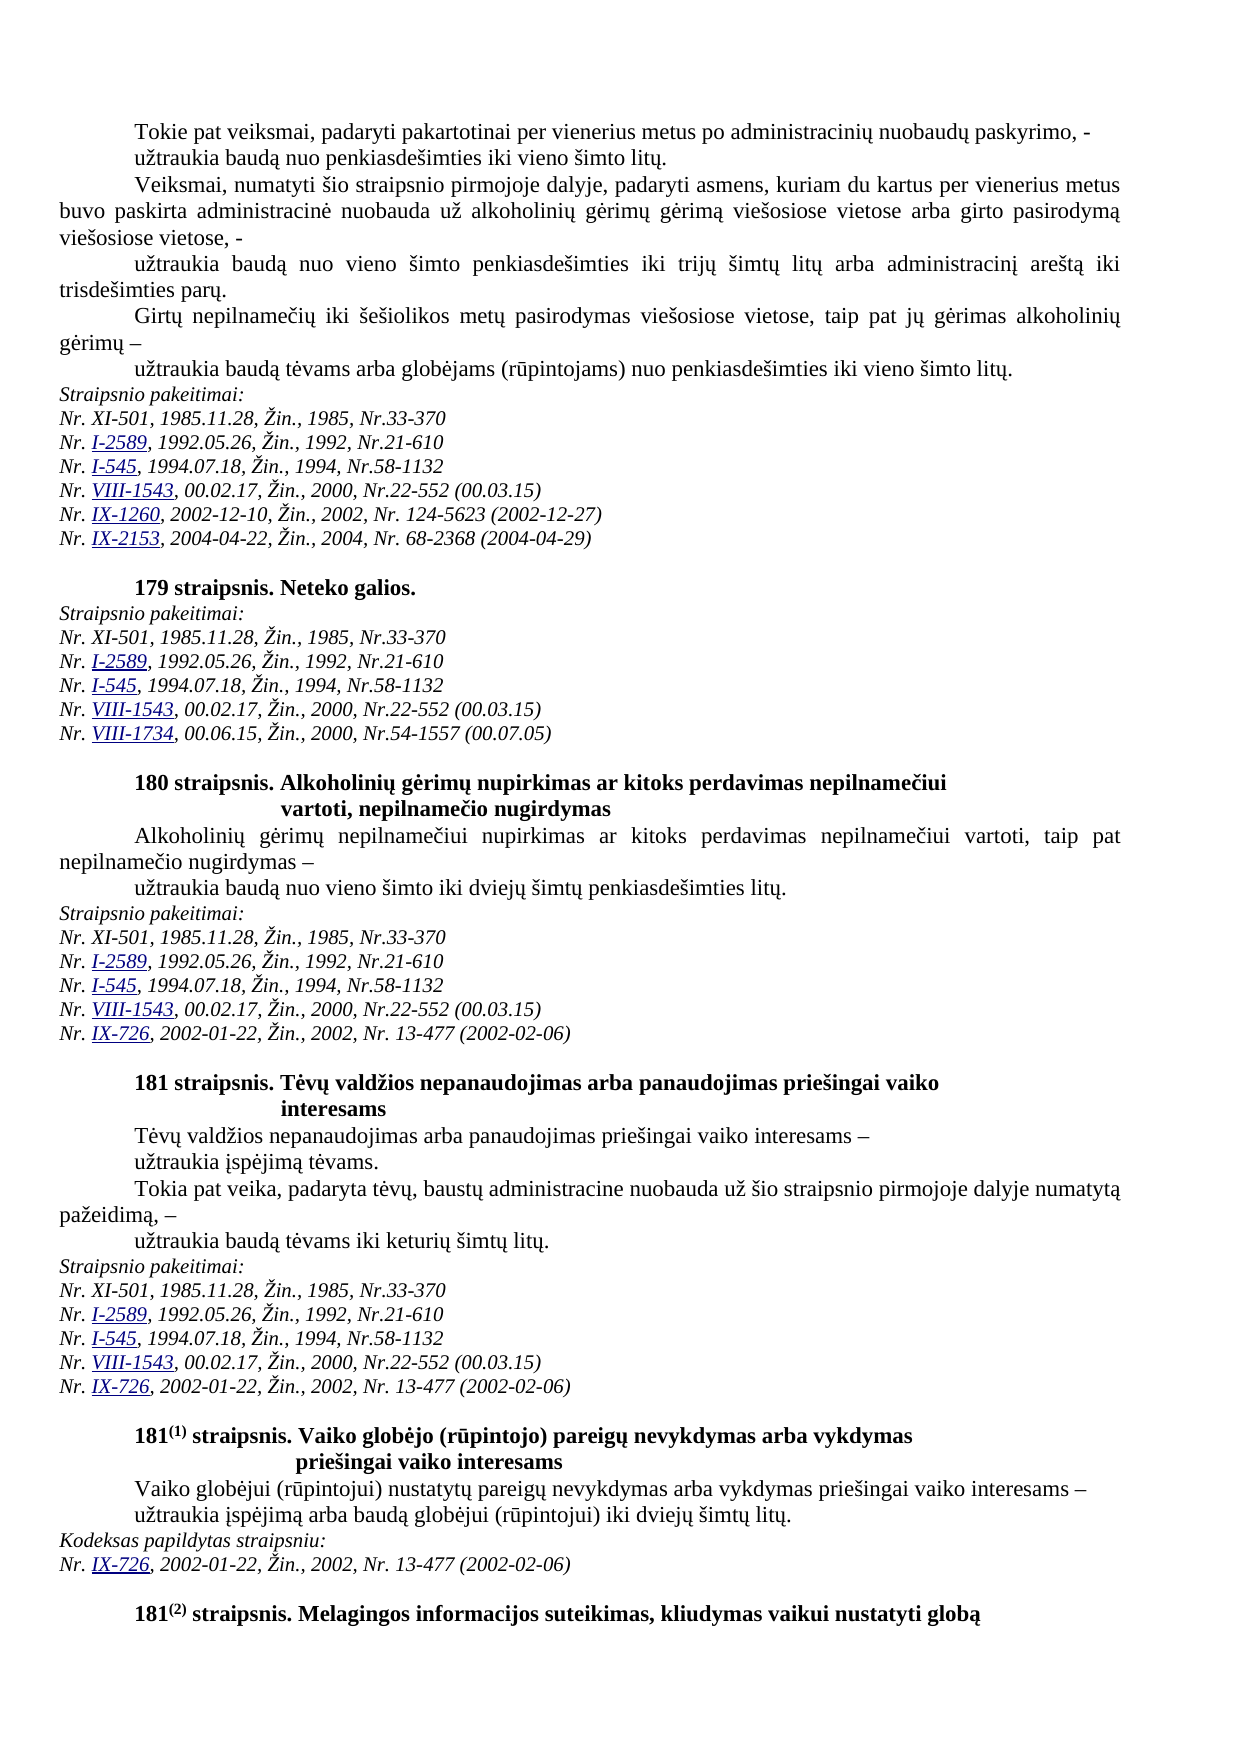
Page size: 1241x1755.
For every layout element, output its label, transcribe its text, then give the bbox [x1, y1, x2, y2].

text Vaiko globėjui (rūpintojui) nustatytų pareigų nevykdymas arba vykdymas priešingai vaiko interesams – [59, 1475, 1122, 1501]
text užtraukia baudą tėvams iki keturių šimtų litų. [59, 1227, 1122, 1254]
text 181(2) straipsnis. Melagingos informacijos suteikimas, kliudymas vaikui nustatyti globą [134, 1600, 1122, 1626]
text Nr. XI-501, 1985.11.28, Žin., 1985, Nr.33-370 [59, 925, 1122, 949]
text Nr. I-545, 1994.07.18, Žin., 1994, Nr.58-1132 [59, 673, 1122, 697]
text užtraukia įspėjimą tėvams. [59, 1148, 1122, 1174]
text interesams [281, 1096, 1122, 1122]
text užtraukia baudą nuo vieno šimto iki dviejų šimtų penkiasdešimties litų. [59, 874, 1122, 901]
text Girtų nepilnamečių iki šešiolikos metų pasirodymas viešosiose vietose, taip pat jų gėrimas alkoholinių gėrimų – [59, 303, 1122, 355]
text užtraukia įspėjimą arba baudą globėjui (rūpintojui) iki dviejų šimtų litų. [59, 1501, 1122, 1527]
text Tokie pat veiksmai, padaryti pakartotinai per vienerius metus po administracinių nuobaudų paskyrimo, - [59, 118, 1122, 144]
text Nr. XI-501, 1985.11.28, Žin., 1985, Nr.33-370 [59, 624, 1122, 649]
text Nr. IX-726, 2002-01-22, Žin., 2002, Nr. 13-477 (2002-02-06) [59, 1552, 1122, 1576]
text Nr. I-2589, 1992.05.26, Žin., 1992, Nr.21-610 [59, 1302, 1122, 1326]
text Nr. IX-2153, 2004-04-22, Žin., 2004, Nr. 68-2368 (2004-04-29) [59, 526, 1122, 550]
text 181 straipsnis. Tėvų valdžios nepanaudojimas arba panaudojimas priešingai vaiko [134, 1069, 1122, 1096]
text Tėvų valdžios nepanaudojimas arba panaudojimas priešingai vaiko interesams – [59, 1122, 1122, 1148]
text Nr. I-2589, 1992.05.26, Žin., 1992, Nr.21-610 [59, 649, 1122, 673]
text Tokia pat veika, padaryta tėvų, baustų administracine nuobauda už šio straipsnio pirmojoje dalyje numatytą pažeidimą, – [59, 1174, 1122, 1227]
text užtraukia baudą nuo vieno šimto penkiasdešimties iki trijų šimtų litų arba administracinį areštą iki trisdešimties parų. [59, 250, 1122, 303]
text 181(1) straipsnis. Vaiko globėjo (rūpintojo) pareigų nevykdymas arba vykdymas [134, 1422, 1122, 1448]
text Straipsnio pakeitimai: [59, 601, 1122, 624]
text Kodeksas papildytas straipsniu: [59, 1527, 1122, 1552]
text Nr. IX-726, 2002-01-22, Žin., 2002, Nr. 13-477 (2002-02-06) [59, 1021, 1122, 1045]
text Straipsnio pakeitimai: [59, 1254, 1122, 1278]
text Nr. XI-501, 1985.11.28, Žin., 1985, Nr.33-370 [59, 1278, 1122, 1302]
text Nr. I-545, 1994.07.18, Žin., 1994, Nr.58-1132 [59, 973, 1122, 997]
text Nr. VIII-1543, 00.02.17, Žin., 2000, Nr.22-552 (00.03.15) [59, 697, 1122, 721]
text Nr. VIII-1543, 00.02.17, Žin., 2000, Nr.22-552 (00.03.15) [59, 478, 1122, 502]
text užtraukia baudą tėvams arba globėjams (rūpintojams) nuo penkiasdešimties iki vieno šimto litų. [59, 355, 1122, 382]
text Nr. I-545, 1994.07.18, Žin., 1994, Nr.58-1132 [59, 1326, 1122, 1350]
text 179 straipsnis. Neteko galios. [59, 574, 1122, 601]
text Nr. I-545, 1994.07.18, Žin., 1994, Nr.58-1132 [59, 454, 1122, 478]
text Nr. IX-1260, 2002-12-10, Žin., 2002, Nr. 124-5623 (2002-12-27) [59, 502, 1122, 526]
text Nr. VIII-1734, 00.06.15, Žin., 2000, Nr.54-1557 (00.07.05) [59, 721, 1122, 745]
text Nr. I-2589, 1992.05.26, Žin., 1992, Nr.21-610 [59, 949, 1122, 973]
text priešingai vaiko interesams [295, 1448, 1122, 1475]
text Nr. VIII-1543, 00.02.17, Žin., 2000, Nr.22-552 (00.03.15) [59, 997, 1122, 1021]
text Nr. I-2589, 1992.05.26, Žin., 1992, Nr.21-610 [59, 430, 1122, 454]
text vartoti, nepilnamečio nugirdymas [59, 795, 1122, 822]
text Straipsnio pakeitimai: [59, 382, 1122, 406]
text Nr. VIII-1543, 00.02.17, Žin., 2000, Nr.22-552 (00.03.15) [59, 1350, 1122, 1374]
text 180 straipsnis. Alkoholinių gėrimų nupirkimas ar kitoks perdavimas nepilnamečiui [59, 769, 1122, 795]
text užtraukia baudą nuo penkiasdešimties iki vieno šimto litų. [59, 144, 1122, 171]
text Alkoholinių gėrimų nepilnamečiui nupirkimas ar kitoks perdavimas nepilnamečiui vartoti, taip pat nepilnamečio nugirdymas – [59, 822, 1122, 874]
text Nr. IX-726, 2002-01-22, Žin., 2002, Nr. 13-477 (2002-02-06) [59, 1374, 1122, 1398]
text Nr. XI-501, 1985.11.28, Žin., 1985, Nr.33-370 [59, 406, 1122, 430]
text Straipsnio pakeitimai: [59, 901, 1122, 925]
text Veiksmai, numatyti šio straipsnio pirmojoje dalyje, padaryti asmens, kuriam du kartus per vienerius metus buvo paskirta administracinė nuobauda už alkoholinių gėrimų gėrimą viešosiose vietose arba girto pasirodymą viešosiose vietose, - [59, 171, 1122, 250]
